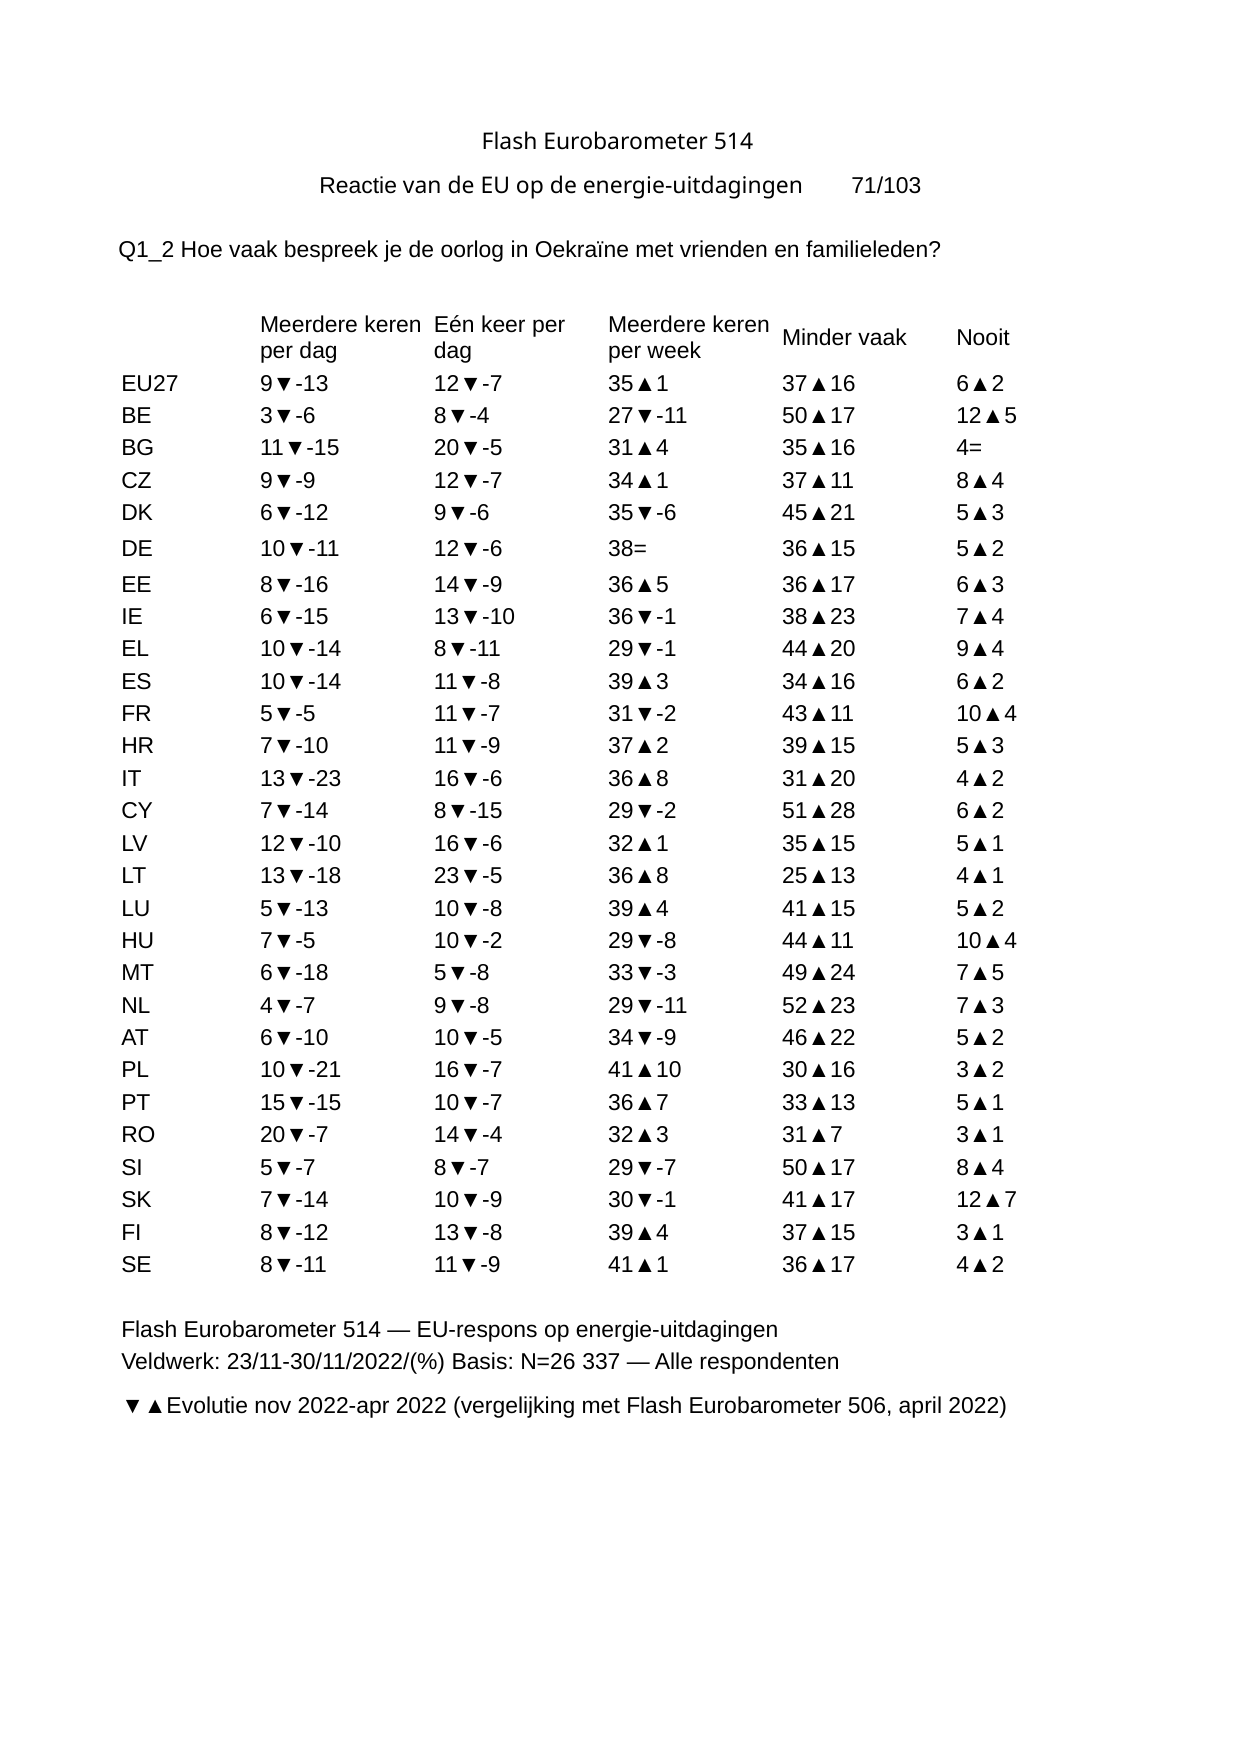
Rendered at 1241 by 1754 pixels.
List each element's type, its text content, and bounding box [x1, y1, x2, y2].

table_cell 16▼-6 [431, 762, 605, 794]
table_cell 34▲1 [605, 464, 779, 496]
table_cell 37▲11 [779, 464, 953, 496]
table_cell ▼▲Evolutie nov 2022-apr 2022 (vergelijking met Flash Eurobarometer 506, april 2022) [118, 1378, 1127, 1433]
table_cell 36▲7 [605, 1086, 779, 1118]
table_cell 8▼-11 [431, 632, 605, 665]
table_cell 5▲1 [953, 827, 1127, 859]
table_cell 8▼-16 [257, 568, 431, 600]
table_cell 11▼-9 [431, 1248, 605, 1280]
table_cell DK [118, 496, 257, 528]
table_cell 39▲4 [605, 1215, 779, 1248]
table_cell DE [118, 529, 257, 567]
table_cell 30▲16 [779, 1054, 953, 1086]
table_cell EU27 [118, 367, 257, 399]
table_cell 12▲5 [953, 399, 1127, 431]
table_cell CZ [118, 464, 257, 496]
table_cell [257, 1280, 431, 1313]
table_cell 20▼-5 [431, 431, 605, 464]
table_cell 36▲8 [605, 859, 779, 891]
table_cell 6▲3 [953, 568, 1127, 600]
table_cell 7▼-5 [257, 924, 431, 956]
table_cell 29▼-2 [605, 794, 779, 827]
table_cell 12▼-6 [431, 529, 605, 567]
table_cell 11▼-9 [431, 730, 605, 762]
table_header [118, 308, 257, 367]
table_cell 41▲1 [605, 1248, 779, 1280]
table_cell 34▼-9 [605, 1021, 779, 1053]
table_cell 5▼-8 [431, 956, 605, 989]
table_cell 7▼-14 [257, 794, 431, 827]
table_cell 35▲16 [779, 431, 953, 464]
table_cell Flash Eurobarometer 514 — EU-respons op energie-uitdagingen [118, 1313, 1127, 1345]
table_cell RO [118, 1118, 257, 1151]
table_cell 29▼-8 [605, 924, 779, 956]
table_cell 6▼-10 [257, 1021, 431, 1053]
table_cell 7▼-14 [257, 1183, 431, 1215]
table_cell 15▼-15 [257, 1086, 431, 1118]
table_cell 43▲11 [779, 697, 953, 729]
table_cell 37▲2 [605, 730, 779, 762]
table_cell 36▲17 [779, 1248, 953, 1280]
table_header Minder vaak [779, 308, 953, 367]
table_cell 10▼-11 [257, 529, 431, 567]
table_cell 45▲21 [779, 496, 953, 528]
table_cell 10▼-8 [431, 891, 605, 924]
table_cell SE [118, 1248, 257, 1280]
table_cell AT [118, 1021, 257, 1053]
table_cell 3▲2 [953, 1054, 1127, 1086]
table_cell 9▼-6 [431, 496, 605, 528]
table_cell FI [118, 1215, 257, 1248]
table_cell [118, 1280, 257, 1313]
table_cell [431, 1280, 605, 1313]
table_cell 31▲20 [779, 762, 953, 794]
table_cell SK [118, 1183, 257, 1215]
table_cell IE [118, 600, 257, 632]
table_cell 14▼-9 [431, 568, 605, 600]
table_cell BE [118, 399, 257, 431]
table_cell 20▼-7 [257, 1118, 431, 1151]
table_cell 7▼-10 [257, 730, 431, 762]
table_cell 38= [605, 529, 779, 567]
table_cell 14▼-4 [431, 1118, 605, 1151]
table_cell 39▲4 [605, 891, 779, 924]
table_cell 36▼-1 [605, 600, 779, 632]
table_cell 4▲2 [953, 1248, 1127, 1280]
table_cell 37▲16 [779, 367, 953, 399]
table_cell 33▼-3 [605, 956, 779, 989]
table_cell 3▲1 [953, 1118, 1127, 1151]
table_cell 6▲2 [953, 665, 1127, 697]
table_cell 10▲4 [953, 697, 1127, 729]
table_cell 8▼-12 [257, 1215, 431, 1248]
table_cell 36▲17 [779, 568, 953, 600]
table_cell 6▲2 [953, 794, 1127, 827]
table_cell 50▲17 [779, 399, 953, 431]
table_cell 38▲23 [779, 600, 953, 632]
table_cell 29▼-11 [605, 989, 779, 1021]
table_cell 12▲7 [953, 1183, 1127, 1215]
table_cell 27▼-11 [605, 399, 779, 431]
table_cell EE [118, 568, 257, 600]
table_cell [953, 1280, 1127, 1313]
table_cell 5▲2 [953, 1021, 1127, 1053]
table_cell 29▼-1 [605, 632, 779, 665]
table_cell 35▲15 [779, 827, 953, 859]
table_cell 34▲16 [779, 665, 953, 697]
table_cell 33▲13 [779, 1086, 953, 1118]
table_cell 32▲3 [605, 1118, 779, 1151]
table_cell 8▲4 [953, 464, 1127, 496]
table_cell 31▲4 [605, 431, 779, 464]
table_cell 52▲23 [779, 989, 953, 1021]
table_cell 41▲17 [779, 1183, 953, 1215]
table_header Eén keer per dag [431, 308, 605, 367]
table_cell 10▼-2 [431, 924, 605, 956]
table_cell [779, 1280, 953, 1313]
table_cell 4▲1 [953, 859, 1127, 891]
table_cell 36▲15 [779, 529, 953, 567]
table_cell 35▲1 [605, 367, 779, 399]
table_cell 9▼-9 [257, 464, 431, 496]
table_cell 9▲4 [953, 632, 1127, 665]
table_cell BG [118, 431, 257, 464]
table_cell 5▲1 [953, 1086, 1127, 1118]
table_cell 29▼-7 [605, 1151, 779, 1183]
table_cell 39▲15 [779, 730, 953, 762]
table_cell MT [118, 956, 257, 989]
table_cell 30▼-1 [605, 1183, 779, 1215]
table_cell NL [118, 989, 257, 1021]
table_cell 4▲2 [953, 762, 1127, 794]
table_cell HU [118, 924, 257, 956]
table_cell 41▲15 [779, 891, 953, 924]
table_cell 16▼-7 [431, 1054, 605, 1086]
table_cell HR [118, 730, 257, 762]
table_cell 11▼-15 [257, 431, 431, 464]
table_cell PT [118, 1086, 257, 1118]
table_cell LV [118, 827, 257, 859]
table_cell 36▲8 [605, 762, 779, 794]
table_cell 9▼-13 [257, 367, 431, 399]
table_cell Veldwerk: 23/11-30/11/2022/(%) Basis: N=26 337 — Alle respondenten [118, 1345, 1127, 1377]
table_cell 50▲17 [779, 1151, 953, 1183]
table_cell 46▲22 [779, 1021, 953, 1053]
table_cell 44▲20 [779, 632, 953, 665]
table_cell 6▼-15 [257, 600, 431, 632]
table_cell 6▼-12 [257, 496, 431, 528]
table_cell 36▲5 [605, 568, 779, 600]
table_cell 12▼-10 [257, 827, 431, 859]
table_cell 3▲1 [953, 1215, 1127, 1248]
table_cell 10▲4 [953, 924, 1127, 956]
table_cell 5▼-5 [257, 697, 431, 729]
table_cell 6▼-18 [257, 956, 431, 989]
table_cell 8▼-7 [431, 1151, 605, 1183]
table_cell 10▼-14 [257, 632, 431, 665]
table_cell 16▼-6 [431, 827, 605, 859]
table_cell 23▼-5 [431, 859, 605, 891]
table_cell 10▼-5 [431, 1021, 605, 1053]
table_cell 31▼-2 [605, 697, 779, 729]
table_cell [605, 1280, 779, 1313]
table_cell 7▲4 [953, 600, 1127, 632]
table_cell PL [118, 1054, 257, 1086]
table_cell ES [118, 665, 257, 697]
table_cell 8▼-4 [431, 399, 605, 431]
table_cell 39▲3 [605, 665, 779, 697]
table_cell 5▼-7 [257, 1151, 431, 1183]
table_cell 11▼-7 [431, 697, 605, 729]
table_cell 5▲3 [953, 730, 1127, 762]
table_cell LU [118, 891, 257, 924]
table_cell 6▲2 [953, 367, 1127, 399]
table_cell 5▼-13 [257, 891, 431, 924]
table_cell 3▼-6 [257, 399, 431, 431]
table_cell LT [118, 859, 257, 891]
table_cell 31▲7 [779, 1118, 953, 1151]
table_cell 12▼-7 [431, 464, 605, 496]
table_cell 4= [953, 431, 1127, 464]
table_cell 49▲24 [779, 956, 953, 989]
table_cell IT [118, 762, 257, 794]
table_cell 8▼-15 [431, 794, 605, 827]
table_cell 4▼-7 [257, 989, 431, 1021]
table_cell 13▼-10 [431, 600, 605, 632]
table_header Nooit [953, 308, 1127, 367]
table_cell 32▲1 [605, 827, 779, 859]
table_cell 44▲11 [779, 924, 953, 956]
table_cell 37▲15 [779, 1215, 953, 1248]
table_cell 10▼-9 [431, 1183, 605, 1215]
table_cell 7▲5 [953, 956, 1127, 989]
table_header Meerdere keren per dag [257, 308, 431, 367]
table_cell 51▲28 [779, 794, 953, 827]
table_cell 7▲3 [953, 989, 1127, 1021]
table_cell 13▼-23 [257, 762, 431, 794]
table_cell 8▼-11 [257, 1248, 431, 1280]
table_header Meerdere keren per week [605, 308, 779, 367]
table_cell 9▼-8 [431, 989, 605, 1021]
table_cell 10▼-7 [431, 1086, 605, 1118]
table_cell 25▲13 [779, 859, 953, 891]
table_cell FR [118, 697, 257, 729]
table_cell 10▼-21 [257, 1054, 431, 1086]
table_cell 5▲2 [953, 891, 1127, 924]
table_cell EL [118, 632, 257, 665]
table_cell 35▼-6 [605, 496, 779, 528]
table_cell 5▲3 [953, 496, 1127, 528]
table_cell 12▼-7 [431, 367, 605, 399]
table_cell SI [118, 1151, 257, 1183]
table_cell CY [118, 794, 257, 827]
table_cell 13▼-18 [257, 859, 431, 891]
text Q1_2 Hoe vaak bespreek je de oorlog in Oekraïne met vrienden en familieleden? [118, 236, 1122, 262]
table_cell 10▼-14 [257, 665, 431, 697]
table_cell 8▲4 [953, 1151, 1127, 1183]
table_cell 11▼-8 [431, 665, 605, 697]
table_cell 5▲2 [953, 529, 1127, 567]
table_cell 41▲10 [605, 1054, 779, 1086]
table_cell 13▼-8 [431, 1215, 605, 1248]
